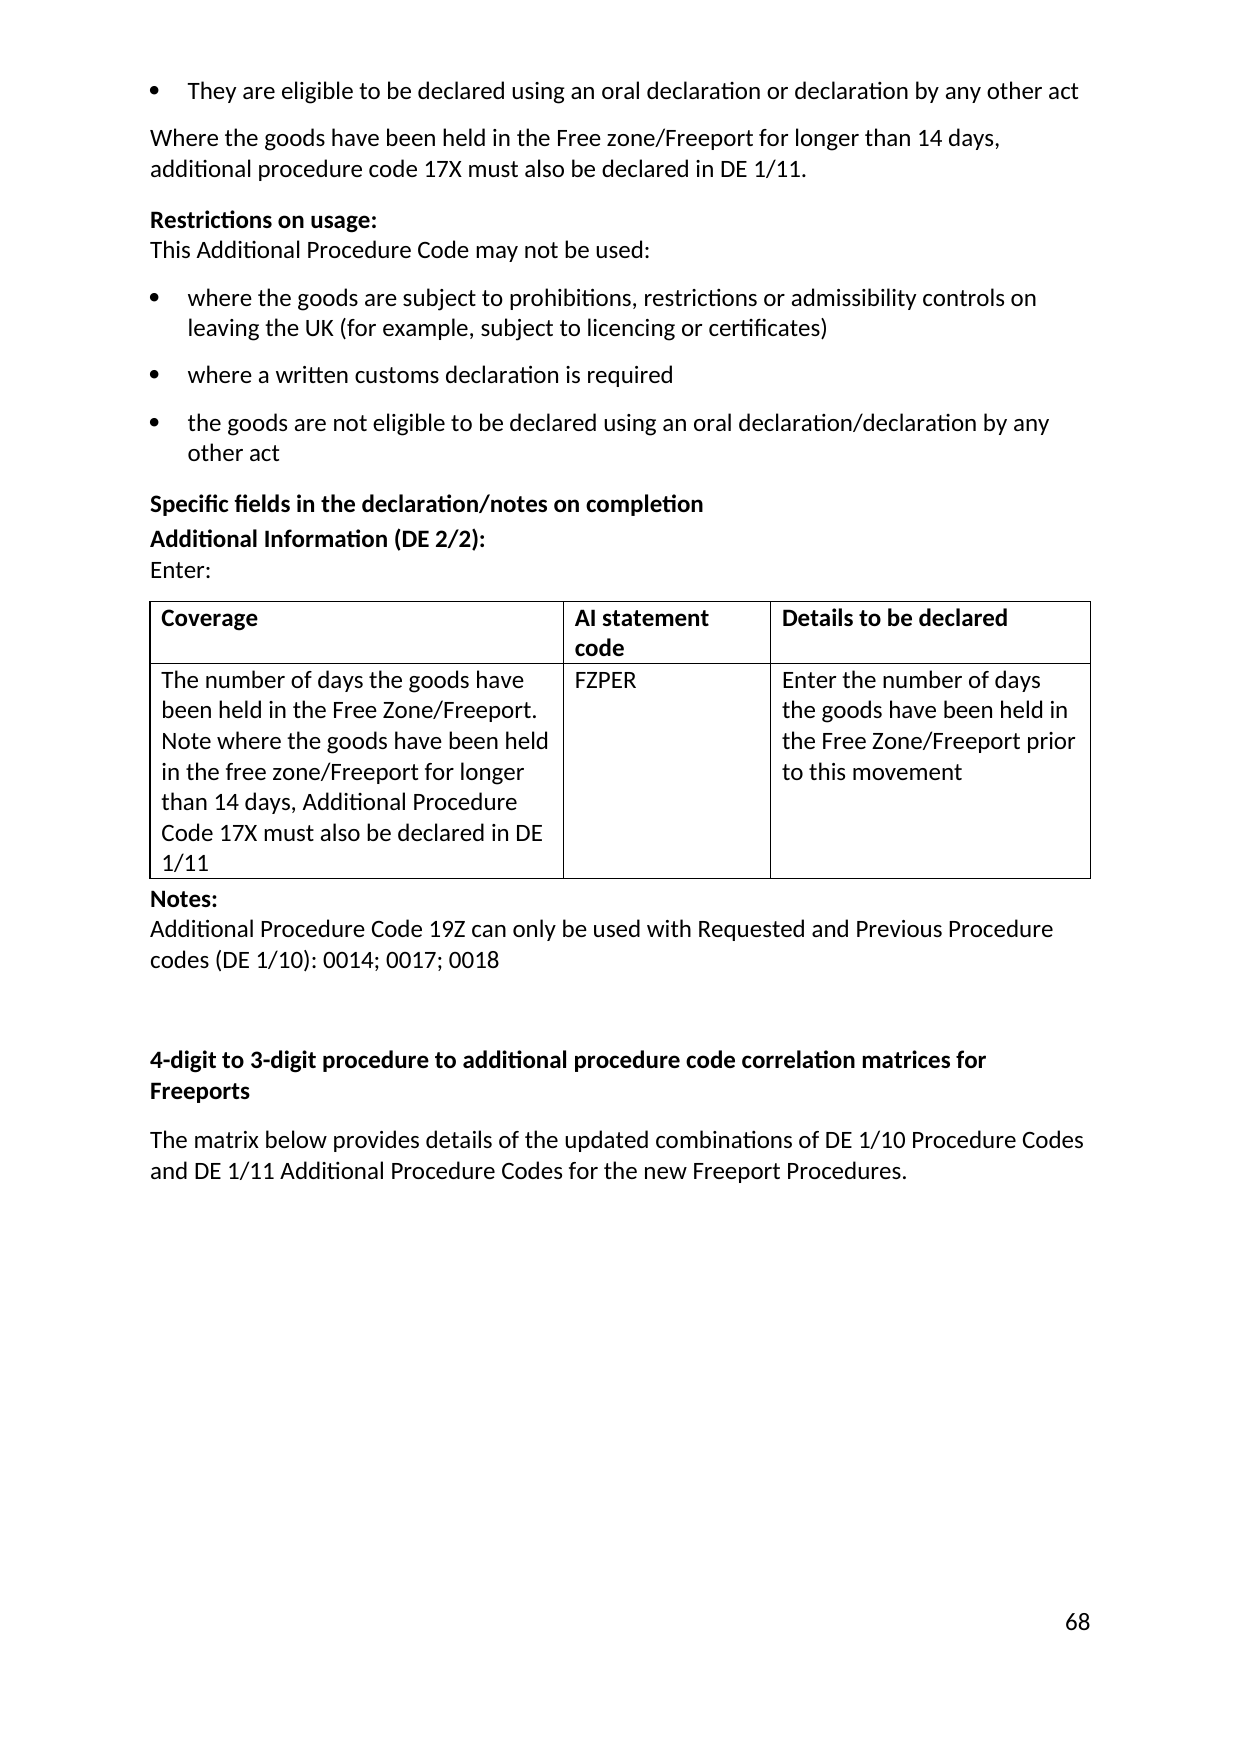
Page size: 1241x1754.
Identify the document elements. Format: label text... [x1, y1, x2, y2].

list where a written customs declaration is required [150, 359, 1090, 390]
table_header AI statement code [564, 602, 770, 663]
text This Additional Procedure Code may not be used: [150, 234, 1090, 265]
subtitle 4-digit to 3-digit procedure to additional procedure code correlation matrices for Freeports [150, 1044, 1090, 1106]
text Where the goods have been held in the Free zone/Freeport for longer than 14 days, additional procedure code 17X must also be declared in DE 1/11. [150, 122, 1090, 183]
list where the goods are subject to prohibitions, restrictions or admissibility controls on leaving the UK (for example, subject to licencing or certificates) [150, 282, 1090, 343]
subtitle Additional Information (DE 2/2): [150, 523, 1090, 554]
text Enter: [150, 554, 1090, 584]
text The matrix below provides details of the updated combinations of DE 1/10 Procedure Codes and DE 1/11 Additional Procedure Codes for the new Freeport Procedures. [150, 1124, 1090, 1185]
text Additional Procedure Code 19Z can only be used with Requested and Previous Procedure codes (DE 1/10): 0014; 0017; 0018 [150, 913, 1090, 974]
table_cell FZPER [564, 664, 770, 878]
subtitle Specific fields in the declaration/notes on completion [150, 488, 1090, 519]
table_header Coverage [151, 602, 563, 663]
table_cell The number of days the goods have been held in the Free Zone/Freeport. Note where the goods have been held in the free zone/Freeport for longer than 14 days, Additional Procedure Code 17X must also be declared in DE 1/11 [151, 664, 563, 878]
list the goods are not eligible to be declared using an oral declaration/declaration by any other act [150, 407, 1090, 468]
table_cell Enter the number of days the goods have been held in the Free Zone/Freeport prior to this movement [771, 664, 1090, 878]
list They are eligible to be declared using an oral declaration or declaration by any other act [150, 75, 1090, 106]
subtitle Notes: [150, 883, 1090, 913]
subtitle Restrictions on usage: [150, 204, 1090, 234]
table_header Details to be declared [771, 602, 1090, 663]
